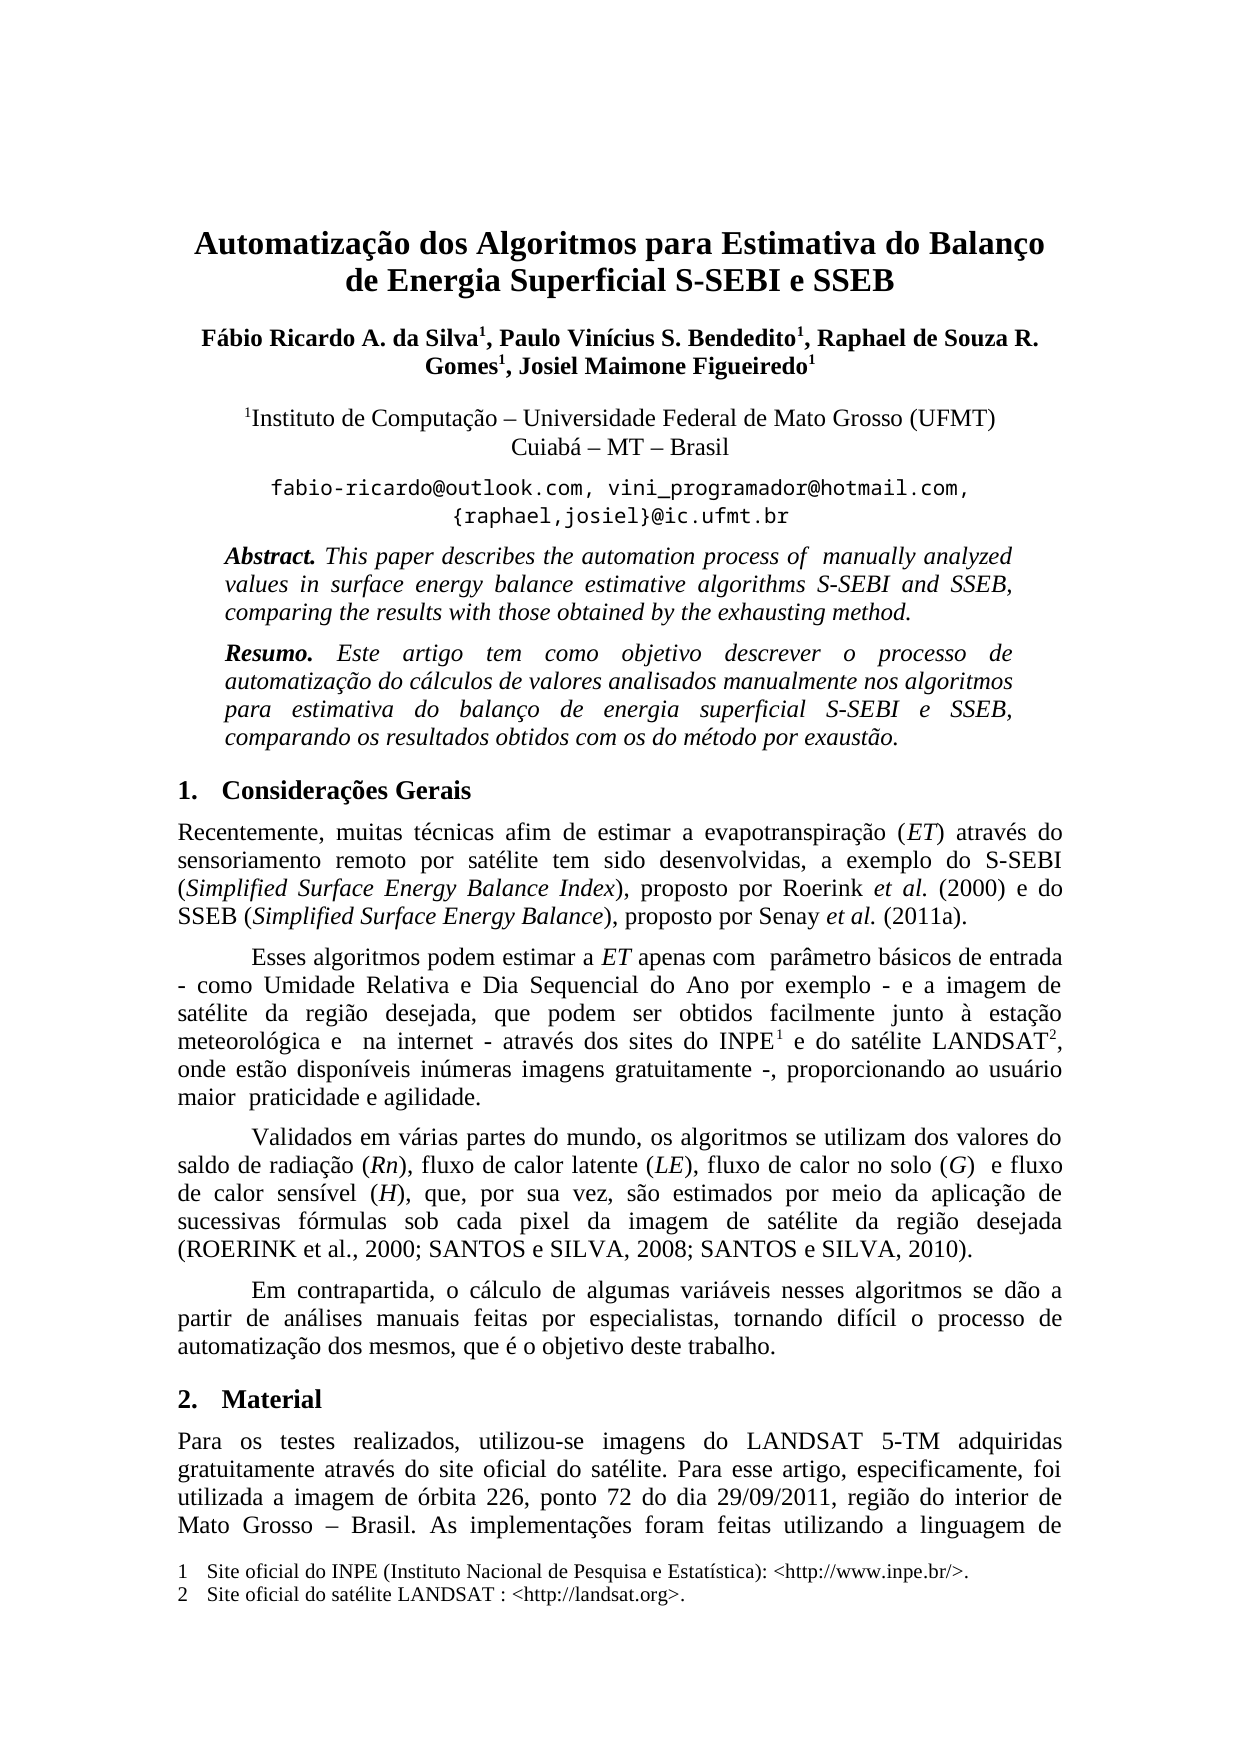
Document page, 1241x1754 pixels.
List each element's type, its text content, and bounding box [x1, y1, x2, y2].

text Recentemente, muitas técnicas afim de estimar a evapotranspiração (ET) através do sensoriamento remoto por satélite tem sido desenvolvidas, a exemplo do S-SEBI (Simplified Surface Energy Balance Index), proposto por Roerink et al. (2000) e do SSEB (Simplified Surface Energy Balance), proposto por Senay et al. (2011a). [177, 818, 1063, 930]
text Abstract. This paper describes the automation process of manually analyzed values in surface energy balance estimative algorithms S-SEBI and SSEB, comparing the results with those obtained by the exhausting method. [224, 542, 1016, 626]
text Esses algoritmos podem estimar a ET apenas com parâmetro básicos de entrada - como Umidade Relativa e Dia Sequencial do Ano por exemplo - e a imagem de satélite da região desejada, que podem ser obtidos facilmente junto à estação meteorológica e na internet - através dos sites do INPE e do satélite LANDSAT, onde estão disponíveis inúmeras imagens gratuitamente -, proporcionando ao usuário maior praticidade e agilidade. [177, 942, 1063, 1111]
text 1Instituto de Computação – Universidade Federal de Mato Grosso (UFMT) [177, 404, 1063, 432]
text Validados em várias partes do mundo, os algoritmos se utilizam dos valores do saldo de radiação (Rn), fluxo de calor latente (LE), fluxo de calor no solo (G) e fluxo de calor sensível (H), que, por sua vez, são estimados por meio da aplicação de sucessivas fórmulas sob cada pixel da imagem de satélite da região desejada (ROERINK et al., 2000; SANTOS e SILVA, 2008; SANTOS e SILVA, 2010). [177, 1123, 1063, 1263]
text Site oficial do INPE (Instituto Nacional de Pesquisa e Estatística): <http://www.inpe.br/>. [177, 1560, 1063, 1583]
text Para os testes realizados, utilizou-se imagens do LANDSAT 5-TM adquiridas gratuitamente através do site oficial do satélite. Para esse artigo, especificamente, foi utilizada a imagem de órbita 226, ponto 72 do dia 29/09/2011, região do interior de Mato Grosso – Brasil. As implementações foram feitas utilizando a linguagem de [177, 1427, 1063, 1539]
text Cuiabá – MT – Brasil [177, 432, 1063, 460]
text Em contrapartida, o cálculo de algumas variáveis nesses algoritmos se dão a partir de análises manuais feitas por especialistas, tornando difícil o processo de automatização dos mesmos, que é o objetivo deste trabalho. [177, 1276, 1063, 1359]
title Considerações Gerais [177, 776, 1063, 806]
text Resumo. Este artigo tem como objetivo descrever o processo de automatização do cálculos de valores analisados manualmente nos algoritmos para estimativa do balanço de energia superficial S-SEBI e SSEB, comparando os resultados obtidos com os do método por exaustão. [224, 639, 1016, 751]
title Automatização dos Algoritmos para Estimativa do Balanço de Energia Superficial S-SEBI e SSEB [177, 225, 1063, 299]
text fabio-ricardo@outlook.com, vini_programador@hotmail.com, {raphael,josiel}@ic.ufmt.br [177, 473, 1063, 530]
text Fábio Ricardo A. da Silva1, Paulo Vinícius S. Bendedito1, Raphael de Souza R. Gomes1, Josiel Maimone Figueiredo1 [177, 323, 1063, 379]
title Material [177, 1384, 1063, 1414]
text Site oficial do satélite LANDSAT : <http://landsat.org>. [177, 1583, 1063, 1606]
